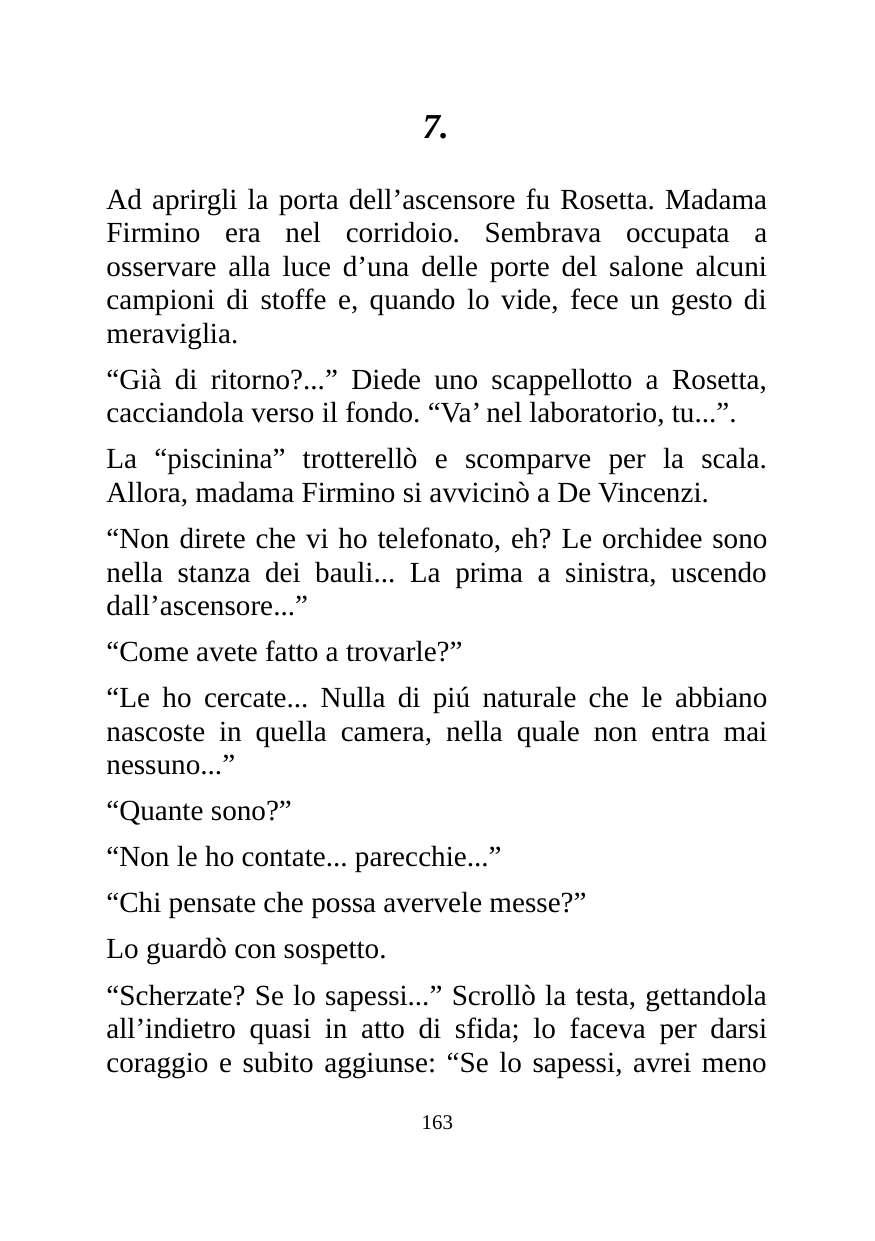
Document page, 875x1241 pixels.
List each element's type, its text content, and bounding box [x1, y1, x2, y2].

text Lo guardò con sospetto. [106, 932, 768, 965]
text Ad aprirgli la porta dell’ascensore fu Rosetta. Madama Firmino era nel corridoio. Sembrava occupata a osservare alla luce d’una delle porte del salone alcuni campioni di stoffe e, quando lo vide, fece un gesto di meraviglia. [106, 182, 768, 349]
text La “piscinina” trotterellò e scomparve per la scala. Allora, madama Firmino si avvicinò a De Vincenzi. [106, 442, 768, 509]
subtitle 7. [106, 106, 768, 146]
text “Chi pensate che possa avervele messe?” [106, 886, 768, 919]
text “Scherzate? Se lo sapessi...” Scrollò la testa, gettandola all’indietro quasi in atto di sfida; lo faceva per darsi coraggio e subito aggiunse: “Se lo sapessi, avrei meno [106, 978, 768, 1078]
text “Quante sono?” [106, 793, 768, 827]
text “Non le ho contate... parecchie...” [106, 839, 768, 873]
text “Non direte che vi ho telefonato, eh? Le orchidee sono nella stanza dei bauli... La prima a sinistra, uscendo dall’ascensore...” [106, 521, 768, 622]
text “Come avete fatto a trovarle?” [106, 634, 768, 668]
text “Già di ritorno?...” Diede uno scappellotto a Rosetta, cacciandola verso il fondo. “Va’ nel laboratorio, tu...”. [106, 362, 768, 429]
text “Le ho cercate... Nulla di piú naturale che le abbiano nascoste in quella camera, nella quale non entra mai nessuno...” [106, 680, 768, 781]
